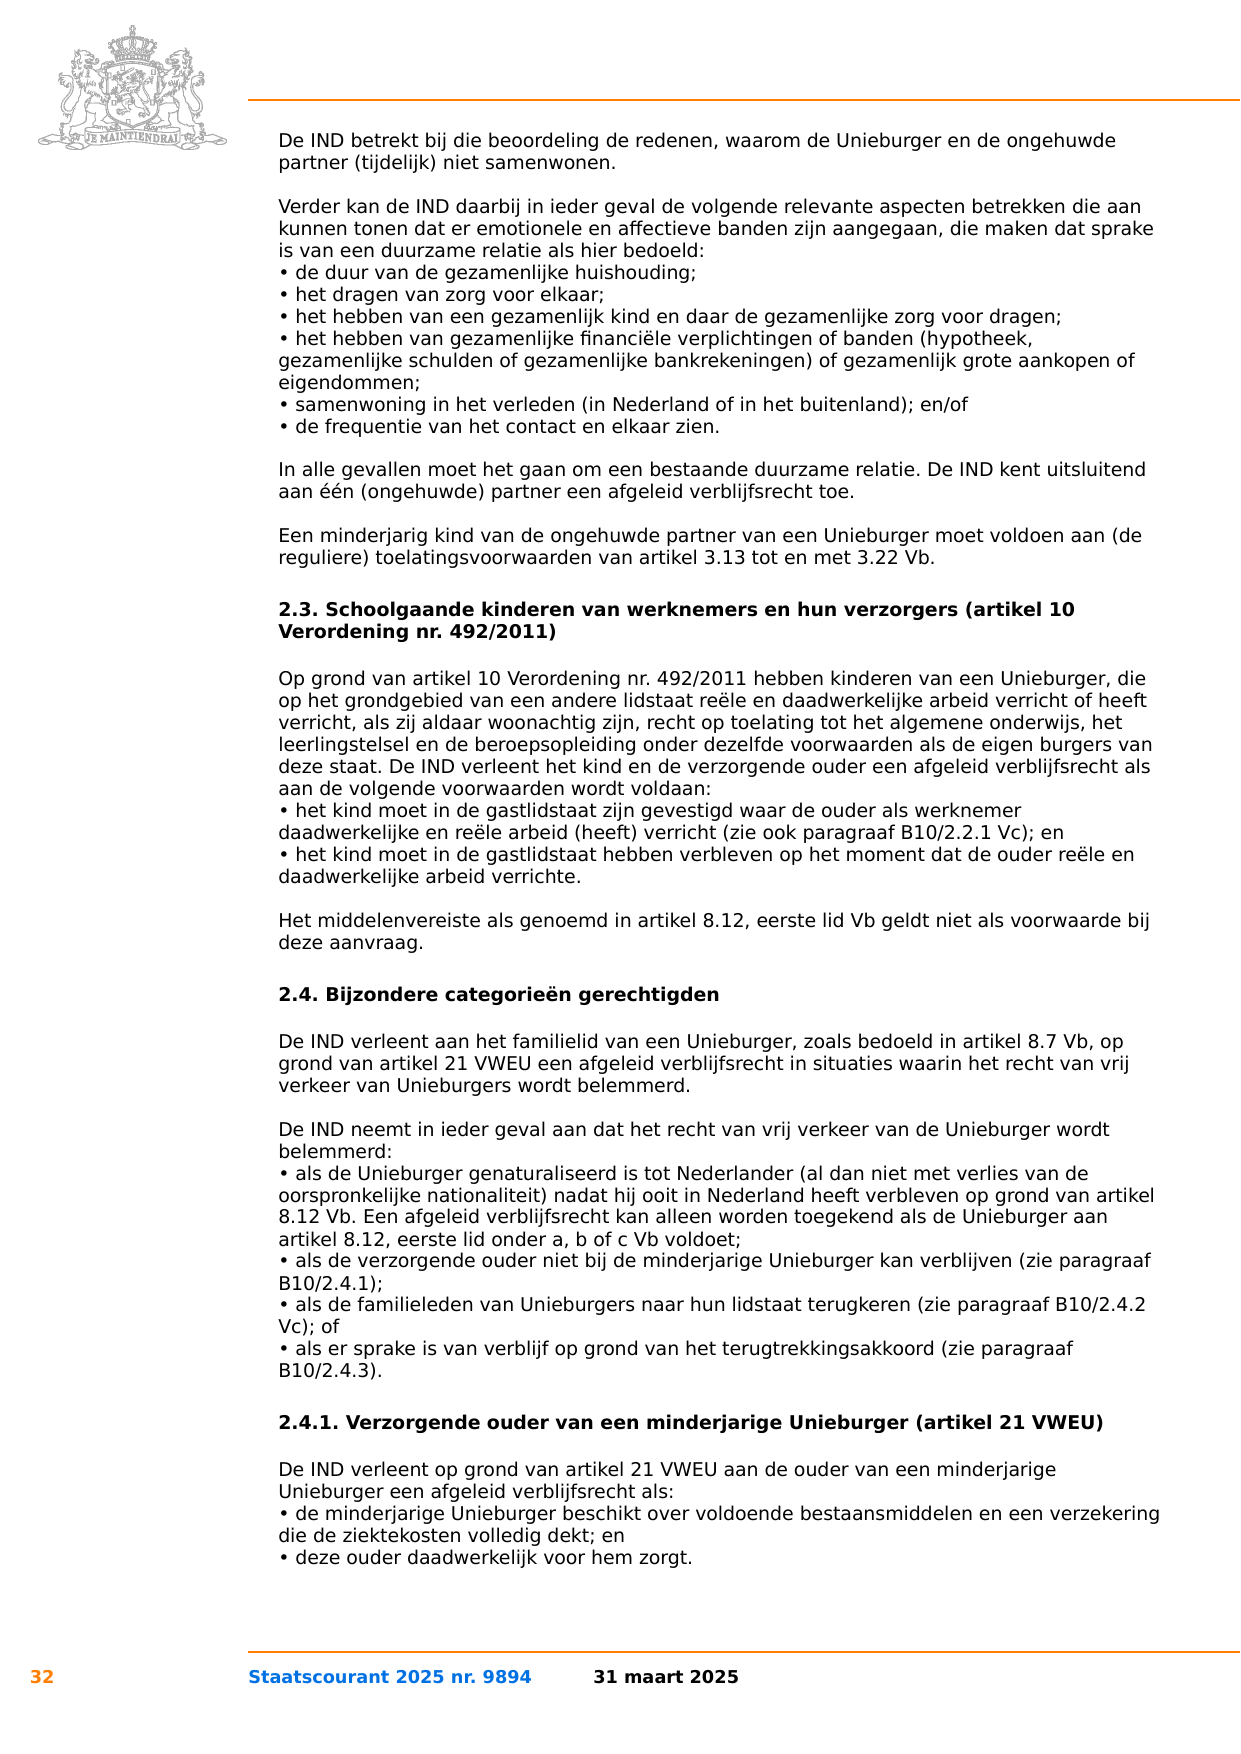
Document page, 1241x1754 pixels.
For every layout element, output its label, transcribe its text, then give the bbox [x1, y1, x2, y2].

text • als de Unieburger genaturaliseerd is tot Nederlander (al dan niet met verlies van de oorspronkelijke nationaliteit) nadat hij ooit in Nederland heeft verbleven op grond van artikel 8.12 Vb. Een afgeleid verblijfsrecht kan alleen worden toegekend als de Unieburger aan artikel 8.12, eerste lid onder a, b of c Vb voldoet; [278, 1162, 1163, 1250]
subtitle 2.4. Bijzondere categorieën gerechtigden [278, 984, 1163, 1006]
text In alle gevallen moet het gaan om een bestaande duurzame relatie. De IND kent uitsluitend aan één (ongehuwde) partner een afgeleid verblijfsrecht toe. [278, 459, 1163, 503]
text • samenwoning in het verleden (in Nederland of in het buitenland); en/of [278, 393, 1163, 416]
subtitle 2.4.1. Verzorgende ouder van een minderjarige Unieburger (artikel 21 VWEU) [278, 1412, 1163, 1434]
text Verder kan de IND daarbij in ieder geval de volgende relevante aspecten betrekken die aan kunnen tonen dat er emotionele en affectieve banden zijn aangegaan, die maken dat sprake is van een duurzame relatie als hier bedoeld: [278, 196, 1163, 262]
text • het hebben van een gezamenlijk kind en daar de gezamenlijke zorg voor dragen; [278, 306, 1163, 328]
text De IND verleent aan het familielid van een Unieburger, zoals bedoeld in artikel 8.7 Vb, op grond van artikel 21 VWEU een afgeleid verblijfsrecht in situaties waarin het recht van vrij verkeer van Unieburgers wordt belemmerd. [278, 1031, 1163, 1097]
text • als er sprake is van verblijf op grond van het terugtrekkingsakkoord (zie paragraaf B10/2.4.3). [278, 1338, 1163, 1382]
text • het kind moet in de gastlidstaat hebben verbleven op het moment dat de ouder reële en daadwerkelijke arbeid verrichte. [278, 844, 1163, 888]
text • de duur van de gezamenlijke huishouding; [278, 262, 1163, 284]
text Een minderjarig kind van de ongehuwde partner van een Unieburger moet voldoen aan (de reguliere) toelatingsvoorwaarden van artikel 3.13 tot en met 3.22 Vb. [278, 525, 1163, 569]
text • de minderjarige Unieburger beschikt over voldoende bestaansmiddelen en een verzekering die de ziektekosten volledig dekt; en [278, 1503, 1163, 1547]
text • deze ouder daadwerkelijk voor hem zorgt. [278, 1547, 1163, 1569]
text De IND betrekt bij die beoordeling de redenen, waarom de Unieburger en de ongehuwde partner (tijdelijk) niet samenwonen. [278, 130, 1163, 174]
text • de frequentie van het contact en elkaar zien. [278, 416, 1163, 437]
subtitle 2.3. Schoolgaande kinderen van werknemers en hun verzorgers (artikel 10 Verordening nr. 492/2011) [278, 599, 1163, 643]
text • het hebben van gezamenlijke financiële verplichtingen of banden (hypotheek, gezamenlijke schulden of gezamenlijke bankrekeningen) of gezamenlijk grote aankopen of eigendommen; [278, 328, 1163, 393]
picture [38, 25, 227, 150]
text De IND neemt in ieder geval aan dat het recht van vrij verkeer van de Unieburger wordt belemmerd: [278, 1118, 1163, 1162]
text Op grond van artikel 10 Verordening nr. 492/2011 hebben kinderen van een Unieburger, die op het grondgebied van een andere lidstaat reële en daadwerkelijke arbeid verricht of heeft verricht, als zij aldaar woonachtig zijn, recht op toelating tot het algemene onderwijs, het leerlingstelsel en de beroepsopleiding onder dezelfde voorwaarden als de eigen burgers van deze staat. De IND verleent het kind en de verzorgende ouder een afgeleid verblijfsrecht als aan de volgende voorwaarden wordt voldaan: [278, 668, 1163, 800]
text De IND verleent op grond van artikel 21 VWEU aan de ouder van een minderjarige Unieburger een afgeleid verblijfsrecht als: [278, 1459, 1163, 1503]
text Het middelenvereiste als genoemd in artikel 8.12, eerste lid Vb geldt niet als voorwaarde bij deze aanvraag. [278, 910, 1163, 954]
text • het kind moet in de gastlidstaat zijn gevestigd waar de ouder als werknemer daadwerkelijke en reële arbeid (heeft) verricht (zie ook paragraaf B10/2.2.1 Vc); en [278, 800, 1163, 844]
text • als de verzorgende ouder niet bij de minderjarige Unieburger kan verblijven (zie paragraaf B10/2.4.1); [278, 1250, 1163, 1294]
text • als de familieleden van Unieburgers naar hun lidstaat terugkeren (zie paragraaf B10/2.4.2 Vc); of [278, 1294, 1163, 1338]
text • het dragen van zorg voor elkaar; [278, 284, 1163, 306]
